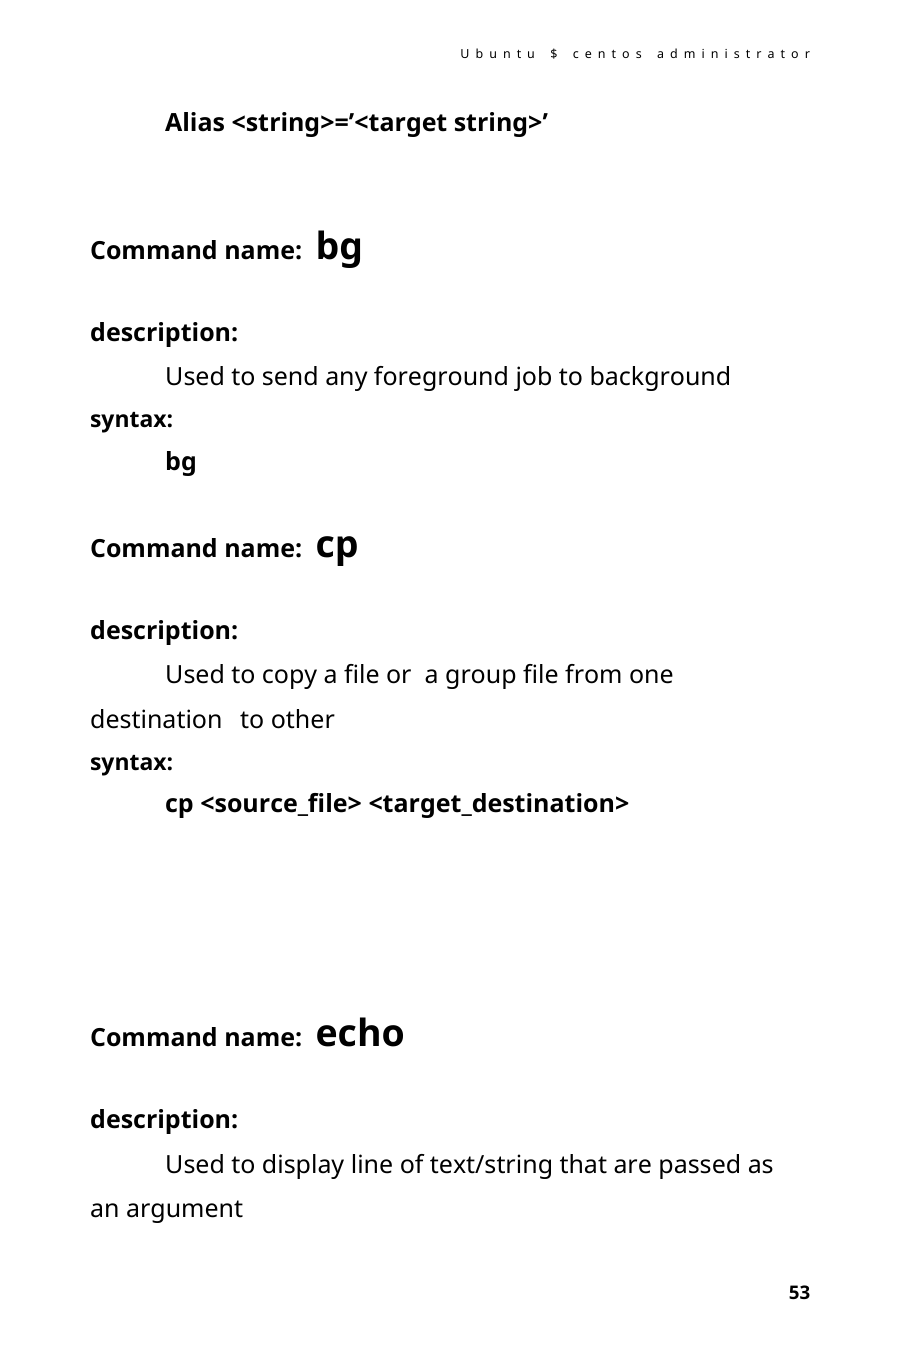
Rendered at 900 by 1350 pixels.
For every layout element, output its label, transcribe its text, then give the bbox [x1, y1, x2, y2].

text description: [90, 1102, 810, 1136]
text Command name: bg [90, 219, 810, 270]
text Alias <string>=’<target string>’ [90, 105, 810, 139]
text description: [90, 314, 810, 349]
text Used to display line of text/string that are passed as an argument [90, 1146, 810, 1224]
text Used to send any foreground job to background [90, 359, 810, 393]
text Command name: echo [90, 1006, 810, 1057]
text description: [90, 613, 810, 647]
text syntax: [90, 403, 810, 434]
text syntax: [90, 746, 810, 777]
text Command name: cp [90, 517, 810, 568]
text Used to copy a file or a group file from one destination to other [90, 657, 810, 735]
text bg [90, 444, 810, 478]
text cp <source_file> <target_destination> [90, 786, 810, 820]
